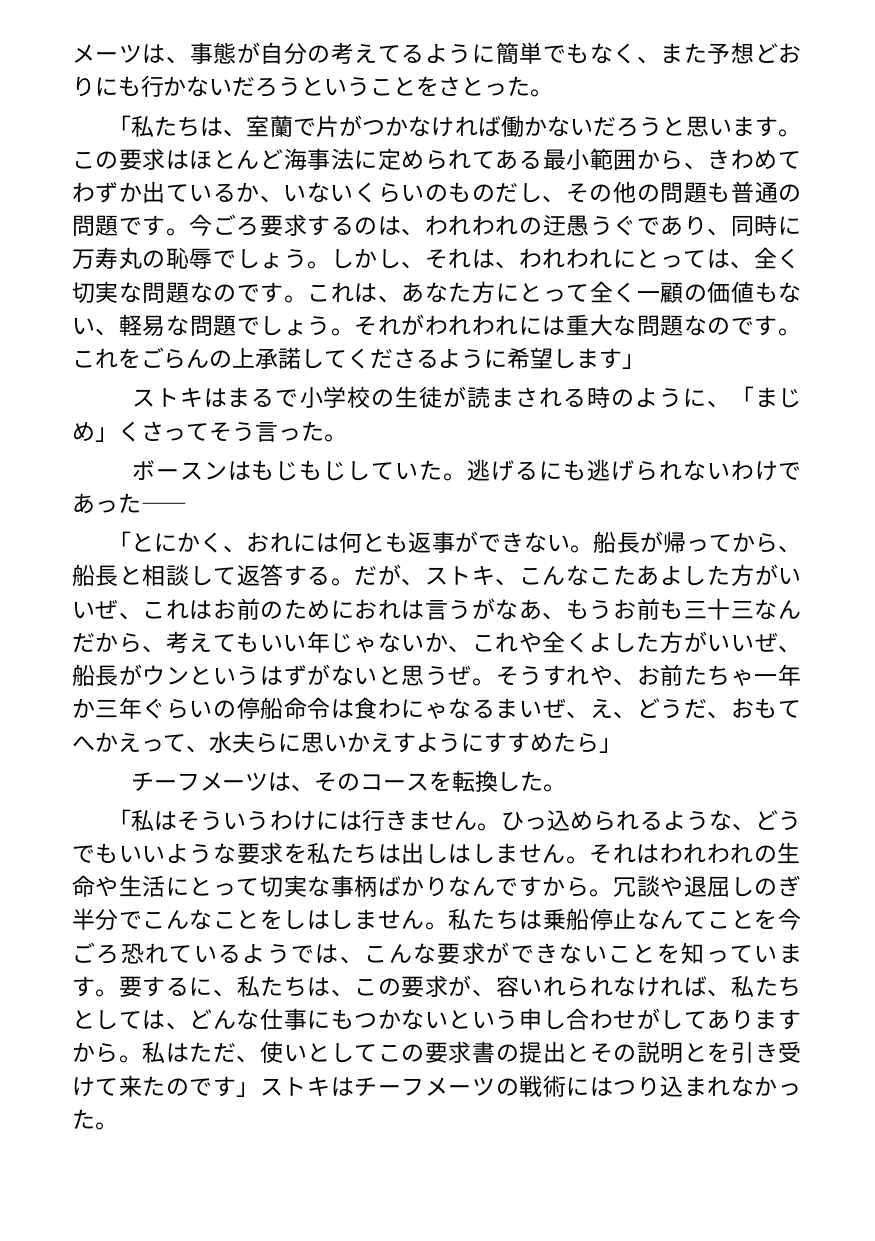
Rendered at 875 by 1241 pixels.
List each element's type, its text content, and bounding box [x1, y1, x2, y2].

text ボースンはもじもじしていた。逃げるにも逃げられないわけであった―― [72, 453, 802, 519]
text 「私たちは、室蘭で片がつかなければ働かないだろうと思います。この要求はほとんど海事法に定められてある最小範囲から、きわめてわずか出ているか、いないくらいのものだし、その他の問題も普通の問題です。今ごろ要求するのは、われわれの迂愚うぐであり、同時に万寿丸の恥辱でしょう。しかし、それは、われわれにとっては、全く切実な問題なのです。これは、あなた方にとって全く一顧の価値もない、軽易な問題でしょう。それがわれわれには重大な問題なのです。これをごらんの上承諾してくださるように希望します」 [72, 108, 802, 374]
text チーフメーツは、そのコースを転換した。 [72, 763, 802, 797]
text メーツは、事態が自分の考えてるように簡単でもなく、また予想どおりにも行かないだろうということをさとった。 [72, 36, 802, 102]
text 「とにかく、おれには何とも返事ができない。船長が帰ってから、船長と相談して返答する。だが、ストキ、こんなこたあよした方がいいぜ、これはお前のためにおれは言うがなあ、もうお前も三十三なんだから、考えてもいい年じゃないか、これや全くよした方がいいぜ、船長がウンというはずがないと思うぜ。そうすれや、お前たちゃ一年か三年ぐらいの停船命令は食わにゃなるまいぜ、え、どうだ、おもてへかえって、水夫らに思いかえすようにすすめたら」 [72, 525, 802, 758]
text 「私はそういうわけには行きません。ひっ込められるような、どうでもいいような要求を私たちは出しはしません。それはわれわれの生命や生活にとって切実な事柄ばかりなんですから。冗談や退屈しのぎ半分でこんなことをしはしません。私たちは乗船停止なんてことを今ごろ恐れているようでは、こんな要求ができないことを知っています。要するに、私たちは、この要求が、容いれられなければ、私たちとしては、どんな仕事にもつかないという申し合わせがしてありますから。私はただ、使いとしてこの要求書の提出とその説明とを引き受けて来たのです」ストキはチーフメーツの戦術にはつり込まれなかった。 [72, 803, 802, 1135]
text ストキはまるで小学校の生徒が読まされる時のように、「まじめ」くさってそう言った。 [72, 380, 802, 447]
